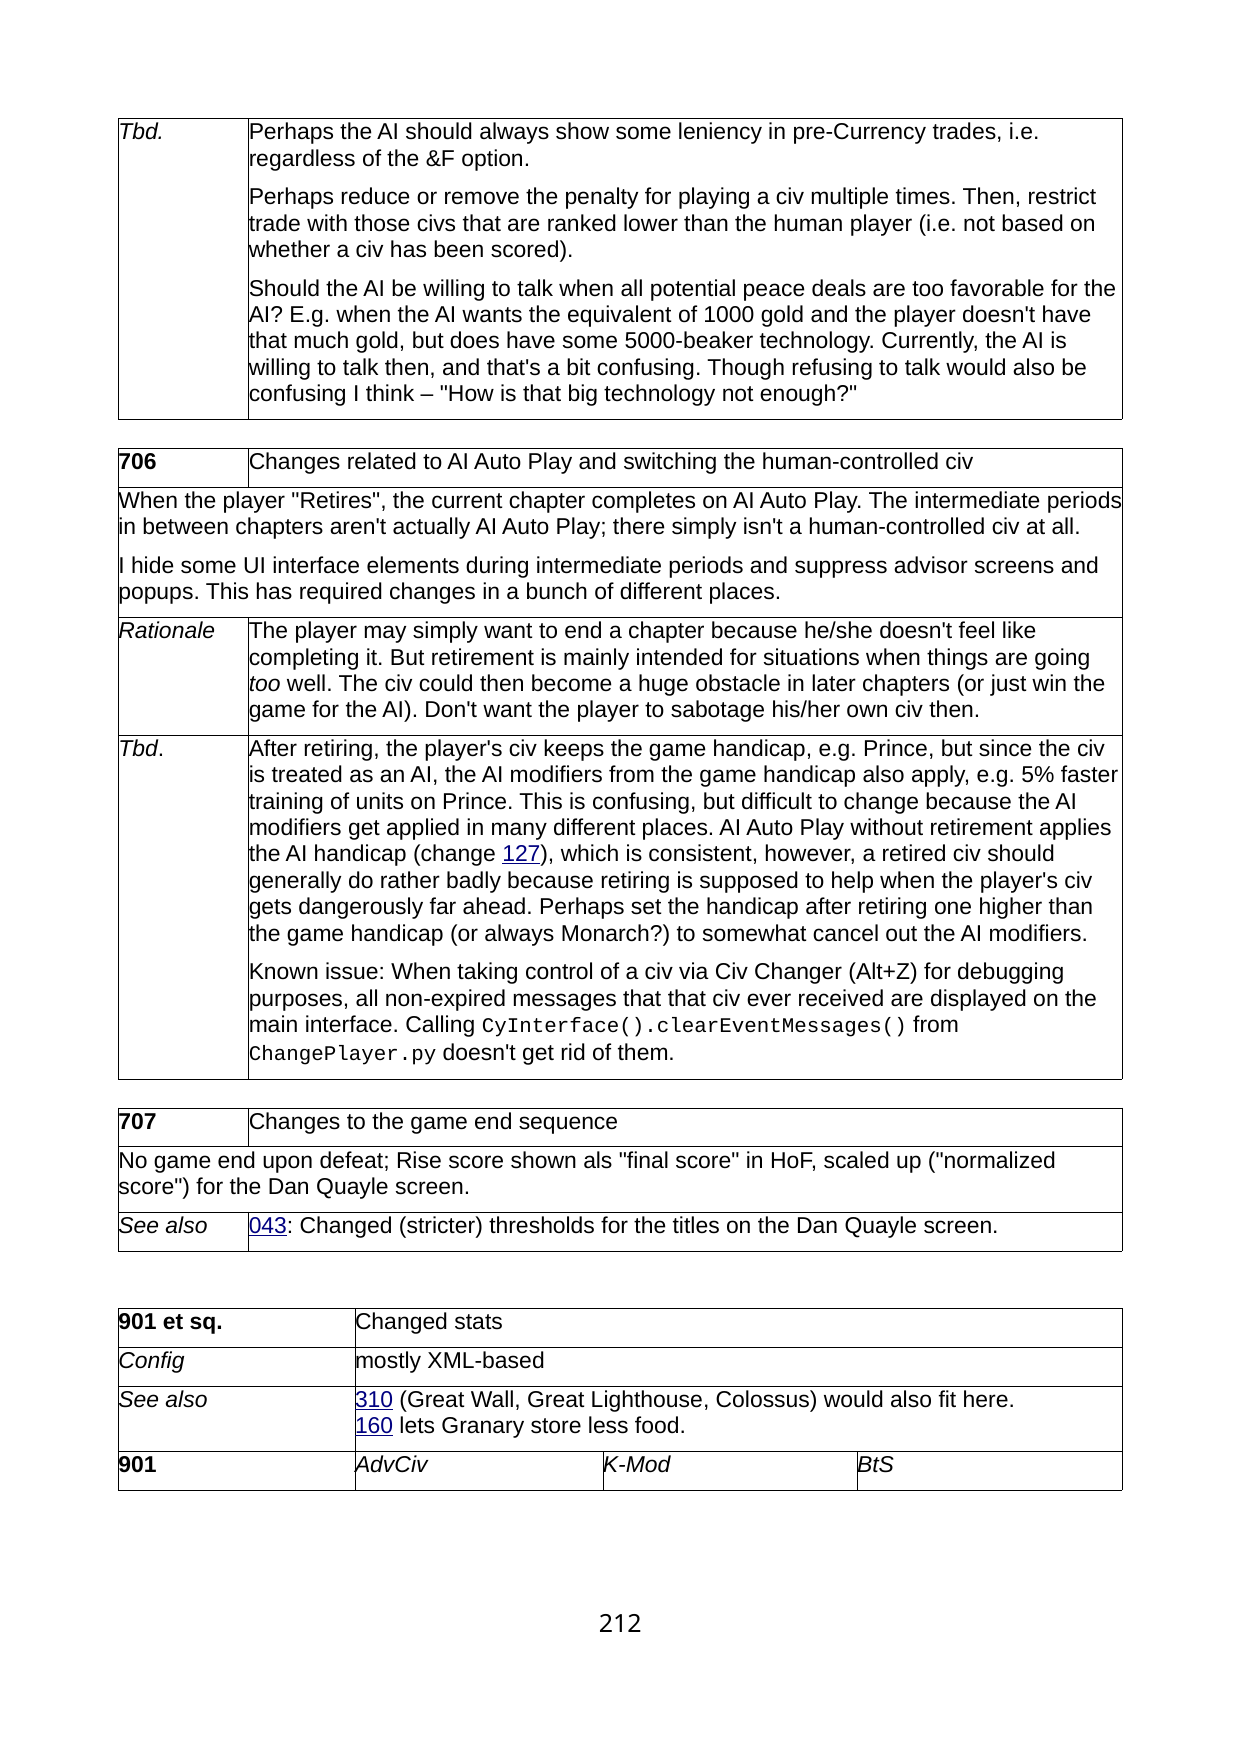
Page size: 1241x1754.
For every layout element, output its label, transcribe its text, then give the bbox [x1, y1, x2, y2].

table_header Changes related to AI Auto Play and switching the human-controlled civ [249, 449, 1122, 487]
table_cell AdvCiv [356, 1452, 603, 1490]
table_cell Config [119, 1348, 355, 1386]
table_cell mostly XML-based [356, 1348, 1122, 1386]
table_header 901 et sq. [119, 1309, 355, 1347]
table_cell Rationale [119, 618, 248, 735]
table_cell Tbd. [119, 736, 248, 1079]
table_cell K-Mod [604, 1452, 857, 1490]
table_cell BtS [858, 1452, 1122, 1490]
table_cell See also [119, 1387, 355, 1451]
table_cell 901 [119, 1452, 355, 1490]
table_cell After retiring, the player's civ keeps the game handicap, e.g. Prince, but since the civ is treated as an AI, the AI modifiers from the game handicap also apply, e.g. 5% faster training of units on Prince. This is confusing, but difficult to change because the AI modifiers get applied in many different places. AI Auto Play without retirement applies the AI handicap (change 127), which is consistent, however, a retired civ should generally do rather badly because retiring is supposed to help when the player's civ gets dangerously far ahead. Perhaps set the handicap after retiring one higher than the game handicap (or always Monarch?) to somewhat cancel out the AI modifiers. Known issue: When taking control of a civ via Civ Changer (Alt+Z) for debugging purposes, all non-expired messages that that civ ever received are displayed on the main interface. Calling CyInterface().clearEventMessages() from ChangePlayer.py doesn't get rid of them. [249, 736, 1122, 1079]
table_header 706 [119, 449, 248, 487]
table_cell When the player "Retires", the current chapter completes on AI Auto Play. The intermediate periods in between chapters aren't actually AI Auto Play; there simply isn't a human-controlled civ at all. I hide some UI interface elements during intermediate periods and suppress advisor screens and popups. This has required changes in a bunch of different places. [119, 488, 1122, 617]
table_cell No game end upon defeat; Rise score shown als "final score" in HoF, scaled up ("normalized score") for the Dan Quayle screen. [119, 1147, 1122, 1212]
table_cell Perhaps the AI should always show some leniency in pre-Currency trades, i.e. regardless of the &F option. Perhaps reduce or remove the penalty for playing a civ multiple times. Then, restrict trade with those civs that are ranked lower than the human player (i.e. not based on whether a civ has been scored). Should the AI be willing to talk when all potential peace deals are too favorable for the AI? E.g. when the AI wants the equivalent of 1000 gold and the player doesn't have that much gold, but does have some 5000-beaker technology. Currently, the AI is willing to talk then, and that's a bit confusing. Though refusing to talk would also be confusing I think – "How is that big technology not enough?" [249, 119, 1122, 419]
table_header Changes to the game end sequence [249, 1109, 1122, 1146]
table_cell See also [119, 1213, 248, 1251]
table_cell 043: Changed (stricter) thresholds for the titles on the Dan Quayle screen. [249, 1213, 1122, 1251]
table_cell 310 (Great Wall, Great Lighthouse, Colossus) would also fit here. 160 lets Granary store less food. [356, 1387, 1122, 1451]
table_cell Tbd. [119, 119, 248, 419]
table_header Changed stats [356, 1309, 1122, 1347]
table_cell The player may simply want to end a chapter because he/she doesn't feel like completing it. But retirement is mainly intended for situations when things are going too well. The civ could then become a huge obstacle in later chapters (or just win the game for the AI). Don't want the player to sabotage his/her own civ then. [249, 618, 1122, 735]
table_header 707 [119, 1109, 248, 1146]
